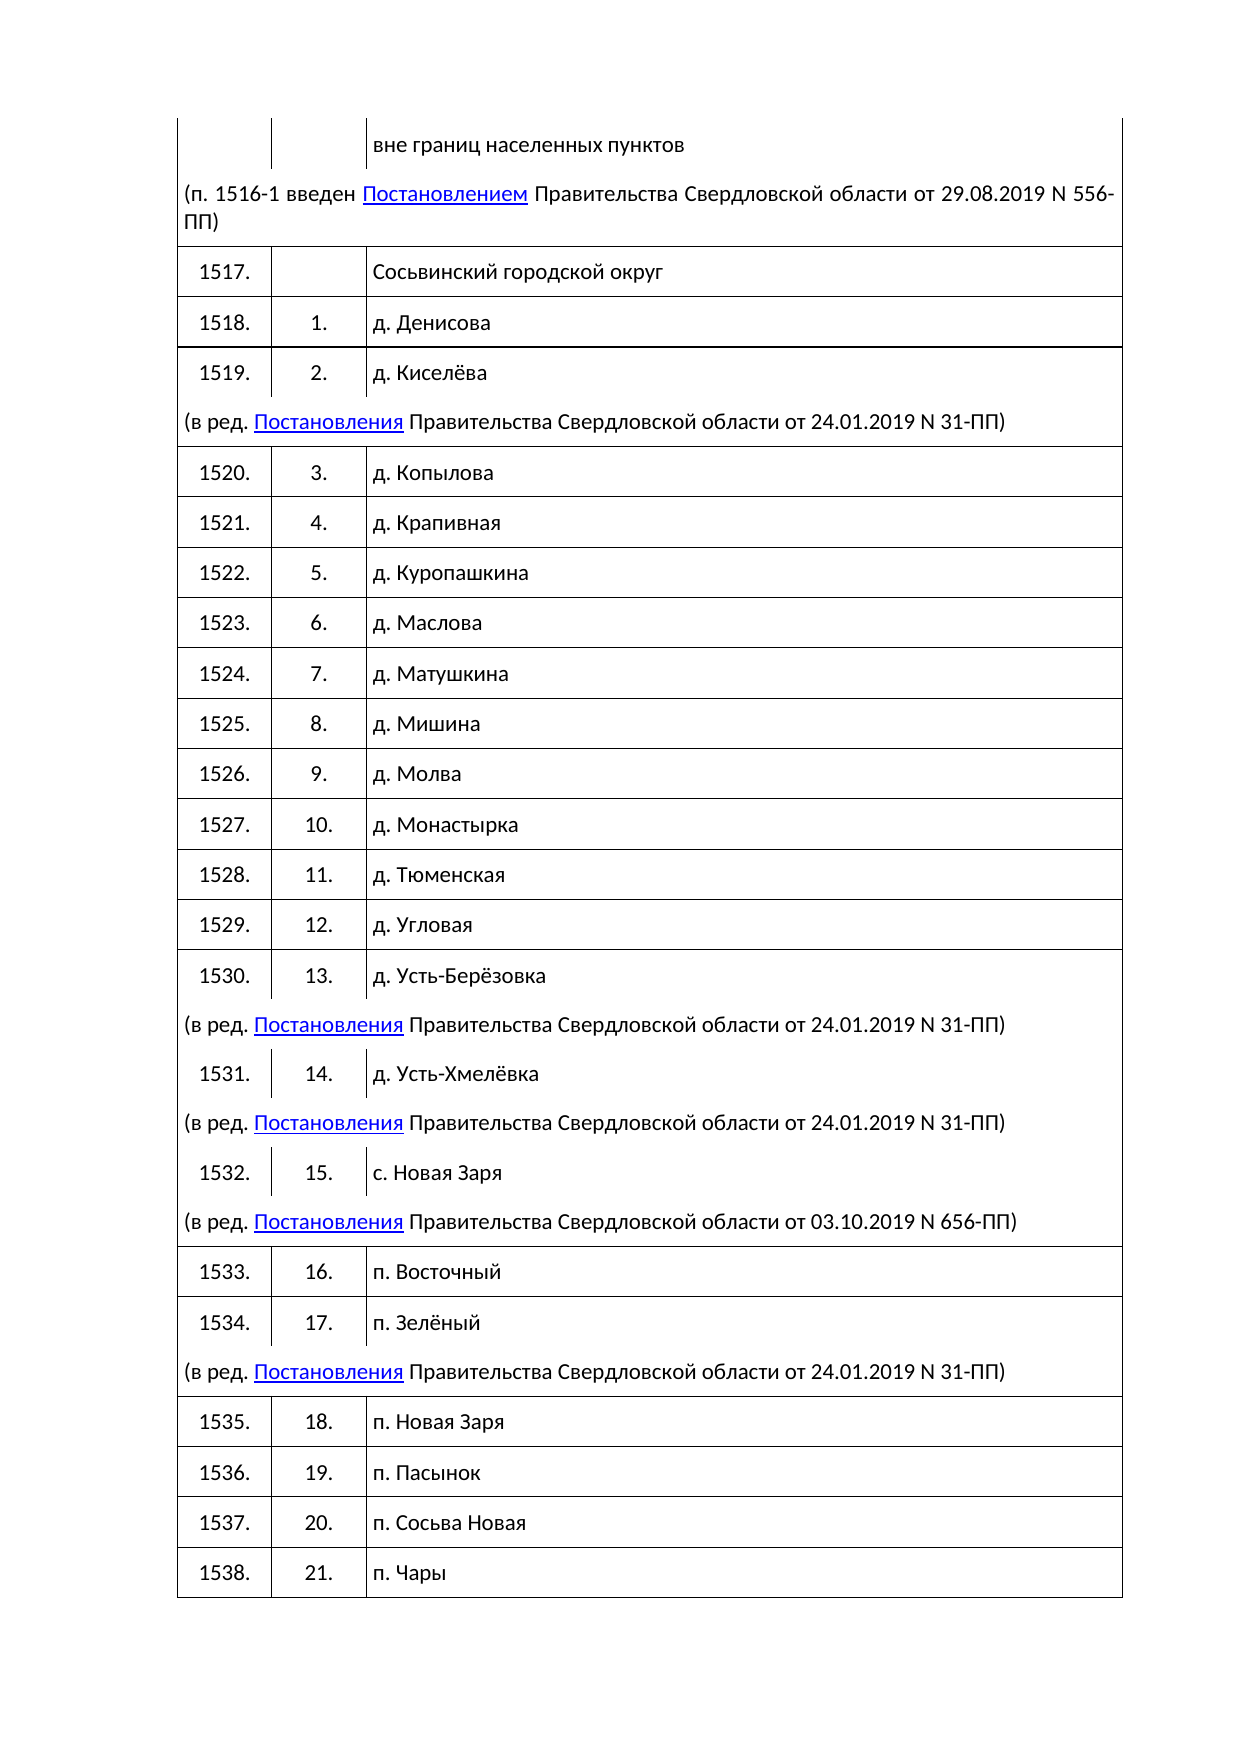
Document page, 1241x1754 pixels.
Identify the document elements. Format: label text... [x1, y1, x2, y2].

table_cell д. Куропашкина [367, 548, 1122, 597]
table_cell 1525. [178, 699, 271, 748]
table_cell (в ред. Постановления Правительства Свердловской области от 03.10.2019 N 656-ПП) [178, 1196, 1122, 1246]
table_cell 1528. [178, 850, 271, 899]
table_cell 1523. [178, 598, 271, 647]
table_cell 1536. [178, 1447, 271, 1496]
table_cell 21. [272, 1548, 366, 1597]
table_cell 1530. [178, 950, 271, 999]
table_cell д. Молва [367, 749, 1122, 798]
table_cell 1519. [178, 348, 271, 397]
table_cell (в ред. Постановления Правительства Свердловской области от 24.01.2019 N 31-ПП) [178, 1098, 1122, 1147]
table_cell 17. [272, 1297, 366, 1346]
table_cell д. Монастырка [367, 799, 1122, 848]
table_cell 1531. [178, 1049, 271, 1098]
table_cell 1538. [178, 1548, 271, 1597]
table_cell 3. [272, 447, 366, 496]
table_cell д. Тюменская [367, 850, 1122, 899]
table_cell п. Новая Заря [367, 1397, 1122, 1446]
table_cell д. Угловая [367, 900, 1122, 949]
table_cell п. Чары [367, 1548, 1122, 1597]
table_cell Сосьвинский городской округ [367, 247, 1122, 296]
table_cell (п. 1516-1 введен Постановлением Правительства Свердловской области от 29.08.2019 N 556-ПП) [178, 169, 1122, 246]
table_cell 10. [272, 799, 366, 848]
table_cell 18. [272, 1397, 366, 1446]
table_cell 1. [272, 297, 366, 346]
table_cell 15. [272, 1147, 366, 1196]
table_cell 1533. [178, 1247, 271, 1296]
table_cell 2. [272, 348, 366, 397]
table_cell п. Пасынок [367, 1447, 1122, 1496]
table_cell 1518. [178, 297, 271, 346]
table_cell 1522. [178, 548, 271, 597]
table_cell п. Сосьва Новая [367, 1497, 1122, 1547]
table_cell 1521. [178, 497, 271, 547]
table_cell [272, 247, 366, 296]
table_cell 11. [272, 850, 366, 899]
table_cell 4. [272, 497, 366, 547]
table_cell 1520. [178, 447, 271, 496]
table_cell с. Новая Заря [367, 1147, 1122, 1196]
table_cell д. Усть-Берёзовка [367, 950, 1122, 999]
table_cell (в ред. Постановления Правительства Свердловской области от 24.01.2019 N 31-ПП) [178, 397, 1122, 446]
table_cell д. Мишина [367, 699, 1122, 748]
table_cell 1537. [178, 1497, 271, 1547]
table_cell (в ред. Постановления Правительства Свердловской области от 24.01.2019 N 31-ПП) [178, 1346, 1122, 1396]
table_cell 1524. [178, 648, 271, 697]
table_cell [178, 118, 271, 168]
table_cell д. Усть-Хмелёвка [367, 1049, 1122, 1098]
table_cell д. Матушкина [367, 648, 1122, 697]
table_cell 1527. [178, 799, 271, 848]
table_cell 6. [272, 598, 366, 647]
table_cell 1532. [178, 1147, 271, 1196]
table_cell 7. [272, 648, 366, 697]
table_cell 1517. [178, 247, 271, 296]
table_cell д. Копылова [367, 447, 1122, 496]
table_cell 13. [272, 950, 366, 999]
table_cell д. Киселёва [367, 348, 1122, 397]
table_cell 5. [272, 548, 366, 597]
table_cell д. Маслова [367, 598, 1122, 647]
table_cell 1535. [178, 1397, 271, 1446]
table_cell 16. [272, 1247, 366, 1296]
table_cell 20. [272, 1497, 366, 1547]
table_cell 1529. [178, 900, 271, 949]
table_cell п. Восточный [367, 1247, 1122, 1296]
table_cell 14. [272, 1049, 366, 1098]
table_cell (в ред. Постановления Правительства Свердловской области от 24.01.2019 N 31-ПП) [178, 999, 1122, 1049]
table_cell вне границ населенных пунктов [367, 118, 1122, 168]
table_cell д. Денисова [367, 297, 1122, 346]
table_cell [272, 118, 366, 168]
table_cell п. Зелёный [367, 1297, 1122, 1346]
table_cell д. Крапивная [367, 497, 1122, 547]
table_cell 19. [272, 1447, 366, 1496]
table_cell 1534. [178, 1297, 271, 1346]
table_cell 1526. [178, 749, 271, 798]
table_cell 9. [272, 749, 366, 798]
table_cell 12. [272, 900, 366, 949]
table_cell 8. [272, 699, 366, 748]
